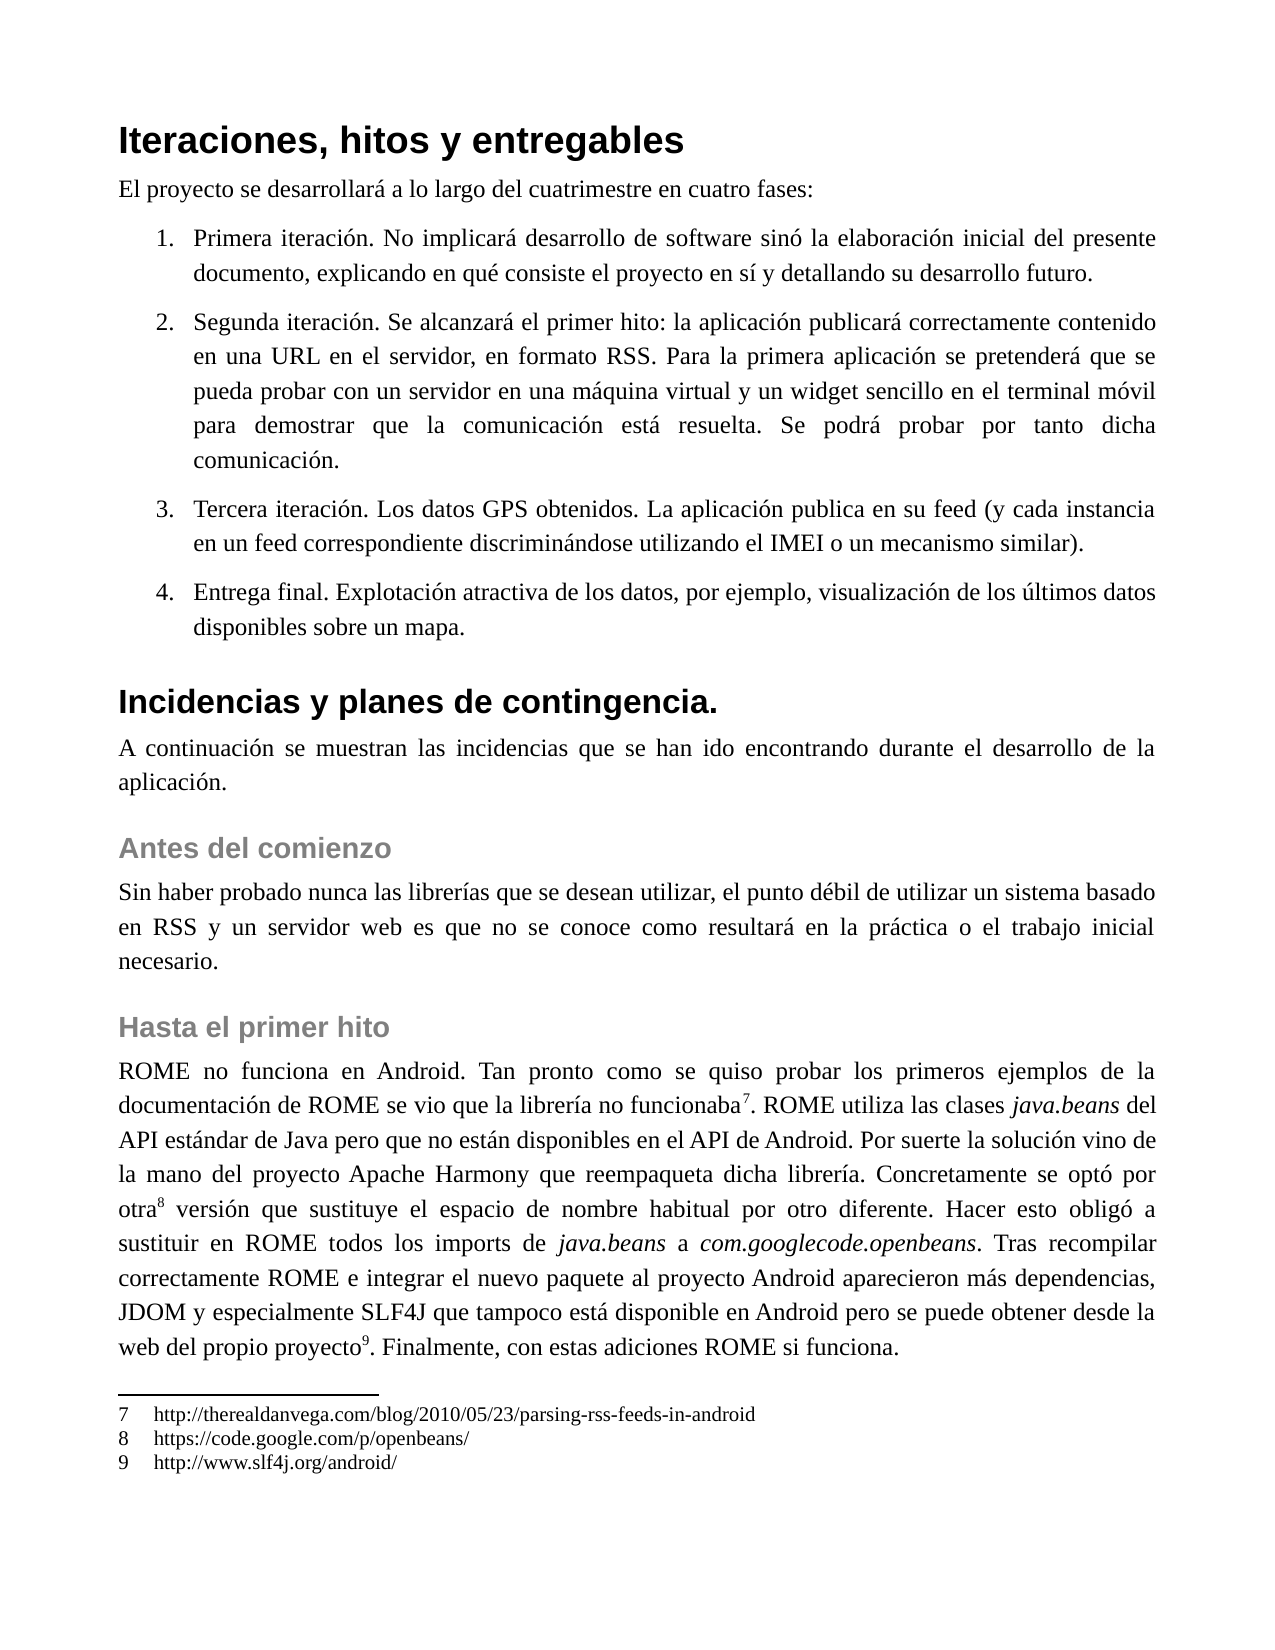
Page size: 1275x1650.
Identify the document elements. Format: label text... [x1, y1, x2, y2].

list Tercera iteración. Los datos GPS obtenidos. La aplicación publica en su feed (y cada instancia en un feed correspondiente discriminándose utilizando el IMEI o un mecanismo similar). [156, 494, 1157, 557]
text http://therealdanvega.com/blog/2010/05/23/parsing-rss-feeds-in-android [118, 1401, 1157, 1426]
list Entrega final. Explotación atractiva de los datos, por ejemplo, visualización de los últimos datos disponibles sobre un mapa. [156, 577, 1157, 641]
subtitle Incidencias y planes de contingencia. [118, 682, 1157, 720]
text https://code.google.com/p/openbeans/ [118, 1426, 1157, 1449]
text El proyecto se desarrollará a lo largo del cuatrimestre en cuatro fases: [118, 174, 1157, 203]
subtitle Antes del comienzo [118, 831, 1157, 864]
list Segunda iteración. Se alcanzará el primer hito: la aplicación publicará correctamente contenido en una URL en el servidor, en formato RSS. Para la primera aplicación se pretenderá que se pueda probar con un servidor en una máquina virtual y un widget sencillo en el terminal móvil para demostrar que la comunicación está resuelta. Se podrá probar por tanto dicha comunicación. [156, 307, 1157, 473]
text Sin haber probado nunca las librerías que se desean utilizar, el punto débil de utilizar un sistema basado en RSS y un servidor web es que no se conoce como resultará en la práctica o el trabajo inicial necesario. [118, 877, 1157, 975]
subtitle Iteraciones, hitos y entregables [118, 118, 1157, 162]
subtitle Hasta el primer hito [118, 1010, 1157, 1043]
text A continuación se muestran las incidencias que se han ido encontrando durante el desarrollo de la aplicación. [118, 733, 1157, 796]
text ROME no funciona en Android. Tan pronto como se quiso probar los primeros ejemplos de la documentación de ROME se vio que la librería no funcionaba. ROME utiliza las clases java.beans del API estándar de Java pero que no están disponibles en el API de Android. Por suerte la solución vino de la mano del proyecto Apache Harmony que reempaqueta dicha librería. Concretamente se optó por otra versión que sustituye el espacio de nombre habitual por otro diferente. Hacer esto obligó a sustituir en ROME todos los imports de java.beans a com.googlecode.openbeans. Tras recompilar correctamente ROME e integrar el nuevo paquete al proyecto Android aparecieron más dependencias, JDOM y especialmente SLF4J que tampoco está disponible en Android pero se puede obtener desde la web del propio proyecto. Finalmente, con estas adiciones ROME si funciona. [118, 1056, 1157, 1360]
text http://www.slf4j.org/android/ [118, 1449, 1157, 1474]
list Primera iteración. No implicará desarrollo de software sinó la elaboración inicial del presente documento, explicando en qué consiste el proyecto en sí y detallando su desarrollo futuro. [156, 223, 1157, 287]
